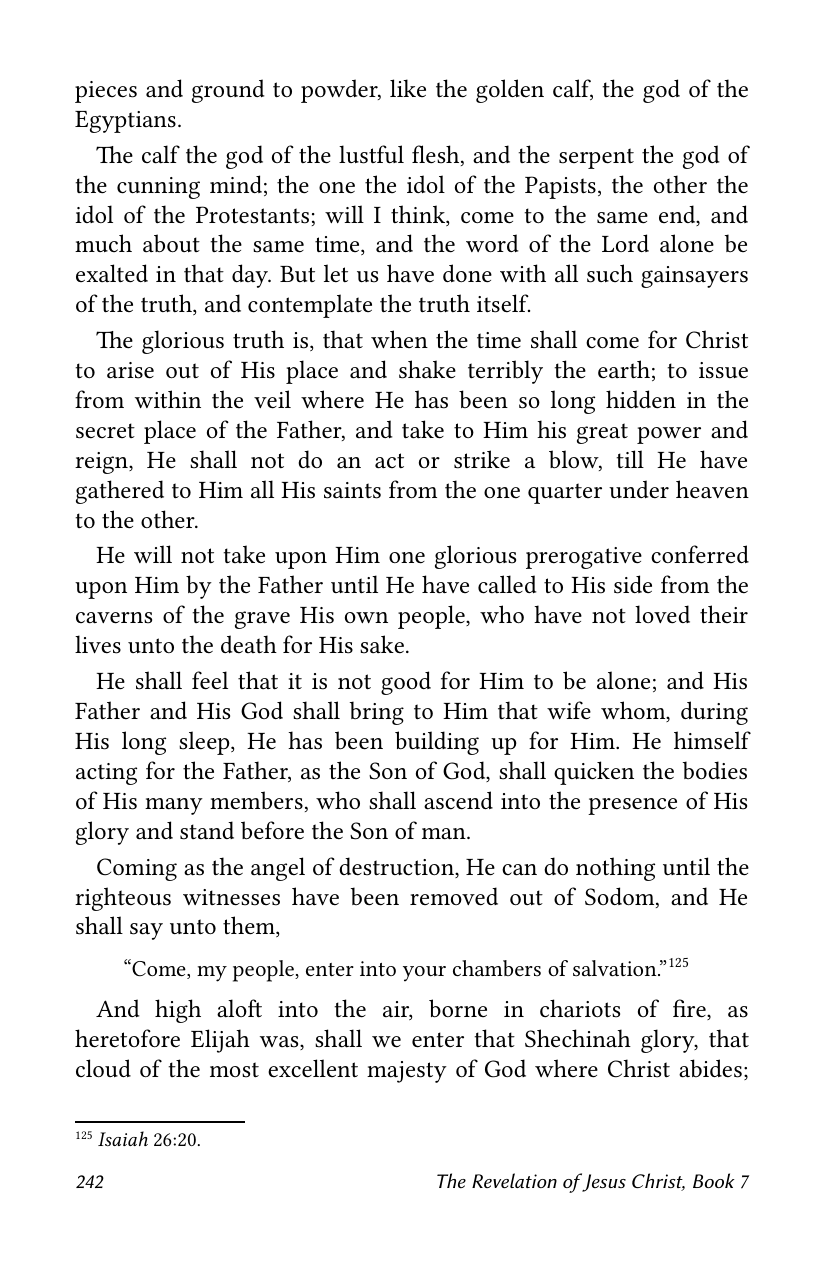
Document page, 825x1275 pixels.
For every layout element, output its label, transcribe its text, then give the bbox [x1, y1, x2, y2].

text Coming as the angel of destruction, He can do nothing until the righteous witnesses have been removed out of Sodom, and He shall say unto them, [75, 853, 750, 941]
text Isaiah 26:20. [75, 1128, 750, 1152]
text He shall feel that it is not good for Him to be alone; and His Father and His God shall bring to Him that wife whom, during His long sleep, He has been building up for Him. He himself acting for the Father, as the Son of God, shall quicken the bodies of His many members, who shall ascend into the presence of His glory and stand before the Son of man. [75, 667, 750, 845]
text The calf the god of the lustful flesh, and the serpent the god of the cunning mind; the one the idol of the Papists, the other the idol of the Protestants; will I think, come to the same end, and much about the same time, and the word of the Lord alone be exalted in that day. But let us have done with all such gainsayers of the truth, and contemplate the truth itself. [75, 141, 750, 319]
text He will not take upon Him one glorious prerogative conferred upon Him by the Father until He have called to His side from the caverns of the grave His own people, who have not loved their lives unto the death for His sake. [75, 542, 750, 660]
text “Come, my people, enter into your chambers of salvation.” [105, 954, 720, 983]
text The glorious truth is, that when the time shall come for Christ to arise out of His place and shake terribly the earth; to issue from within the veil where He has been so long hidden in the secret place of the Father, and take to Him his great power and reign, He shall not do an act or strike a blow, till He have gathered to Him all His saints from the one quarter under heaven to the other. [75, 326, 750, 534]
text And high aloft into the air, borne in chariots of fire, as heretofore Elijah was, shall we enter that Shechinah glory, that cloud of the most excellent majesty of God where Christ abides; [75, 995, 750, 1084]
text pieces and ground to powder, like the golden calf, the god of the Egyptians. [75, 75, 750, 133]
